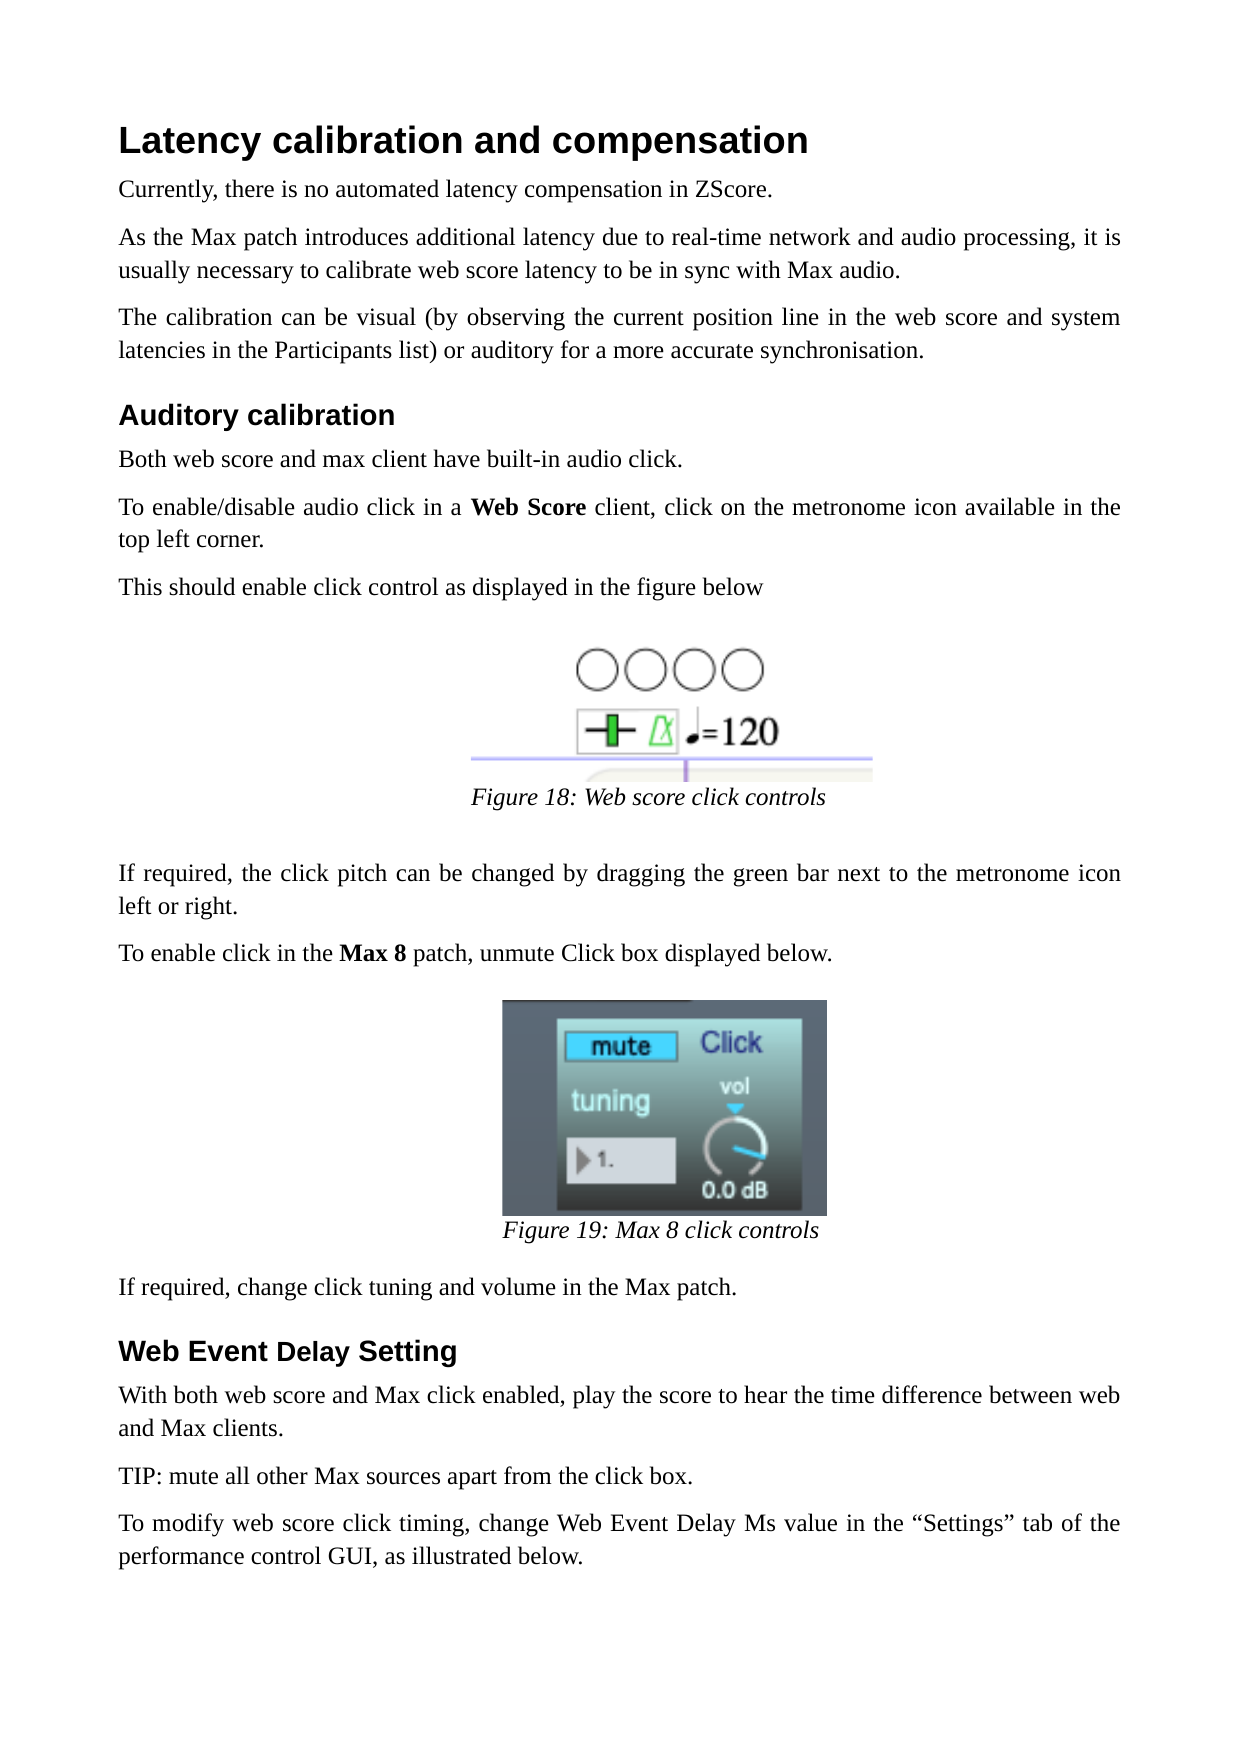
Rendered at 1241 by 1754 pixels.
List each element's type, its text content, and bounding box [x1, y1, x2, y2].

text Figure 18: Web score click controls [471, 782, 873, 811]
text TIP: mute all other Max sources apart from the click box. [118, 1461, 1122, 1489]
subtitle Auditory calibration [118, 398, 1122, 431]
text Currently, there is no automated latency compensation in ZScore. [118, 174, 1122, 203]
text With both web score and Max click enabled, play the score to hear the time difference between web and Max clients. [118, 1380, 1122, 1442]
text This should enable click control as displayed in the figure below [118, 572, 1122, 601]
subtitle Web Event Delay Setting [118, 1334, 1122, 1368]
text As the Max patch introduces additional latency due to real-time network and audio processing, it is usually necessary to calibrate web score latency to be in sync with Max audio. [118, 222, 1122, 284]
text To enable/disable audio click in a Web Score client, click on the metronome icon available in the top left corner. [118, 492, 1122, 553]
picture [470, 637, 873, 782]
text To modify web score click timing, change Web Event Delay Ms value in the “Settings” tab of the performance control GUI, as illustrated below. [118, 1508, 1122, 1570]
text To enable click in the Max 8 patch, unmute Click box displayed below. [118, 938, 1122, 967]
text If required, change click tuning and volume in the Max patch. [118, 1272, 1122, 1300]
text Figure 19: Max 8 click controls [502, 1216, 827, 1244]
picture [502, 1000, 827, 1216]
text If required, the click pitch can be changed by dragging the green bar next to the metronome icon left or right. [118, 858, 1122, 919]
subtitle Latency calibration and compensation [118, 118, 1122, 162]
text Both web score and max client have built-in audio click. [118, 444, 1122, 473]
text The calibration can be visual (by observing the current position line in the web score and system latencies in the Participants list) or auditory for a more accurate synchronisation. [118, 302, 1122, 364]
